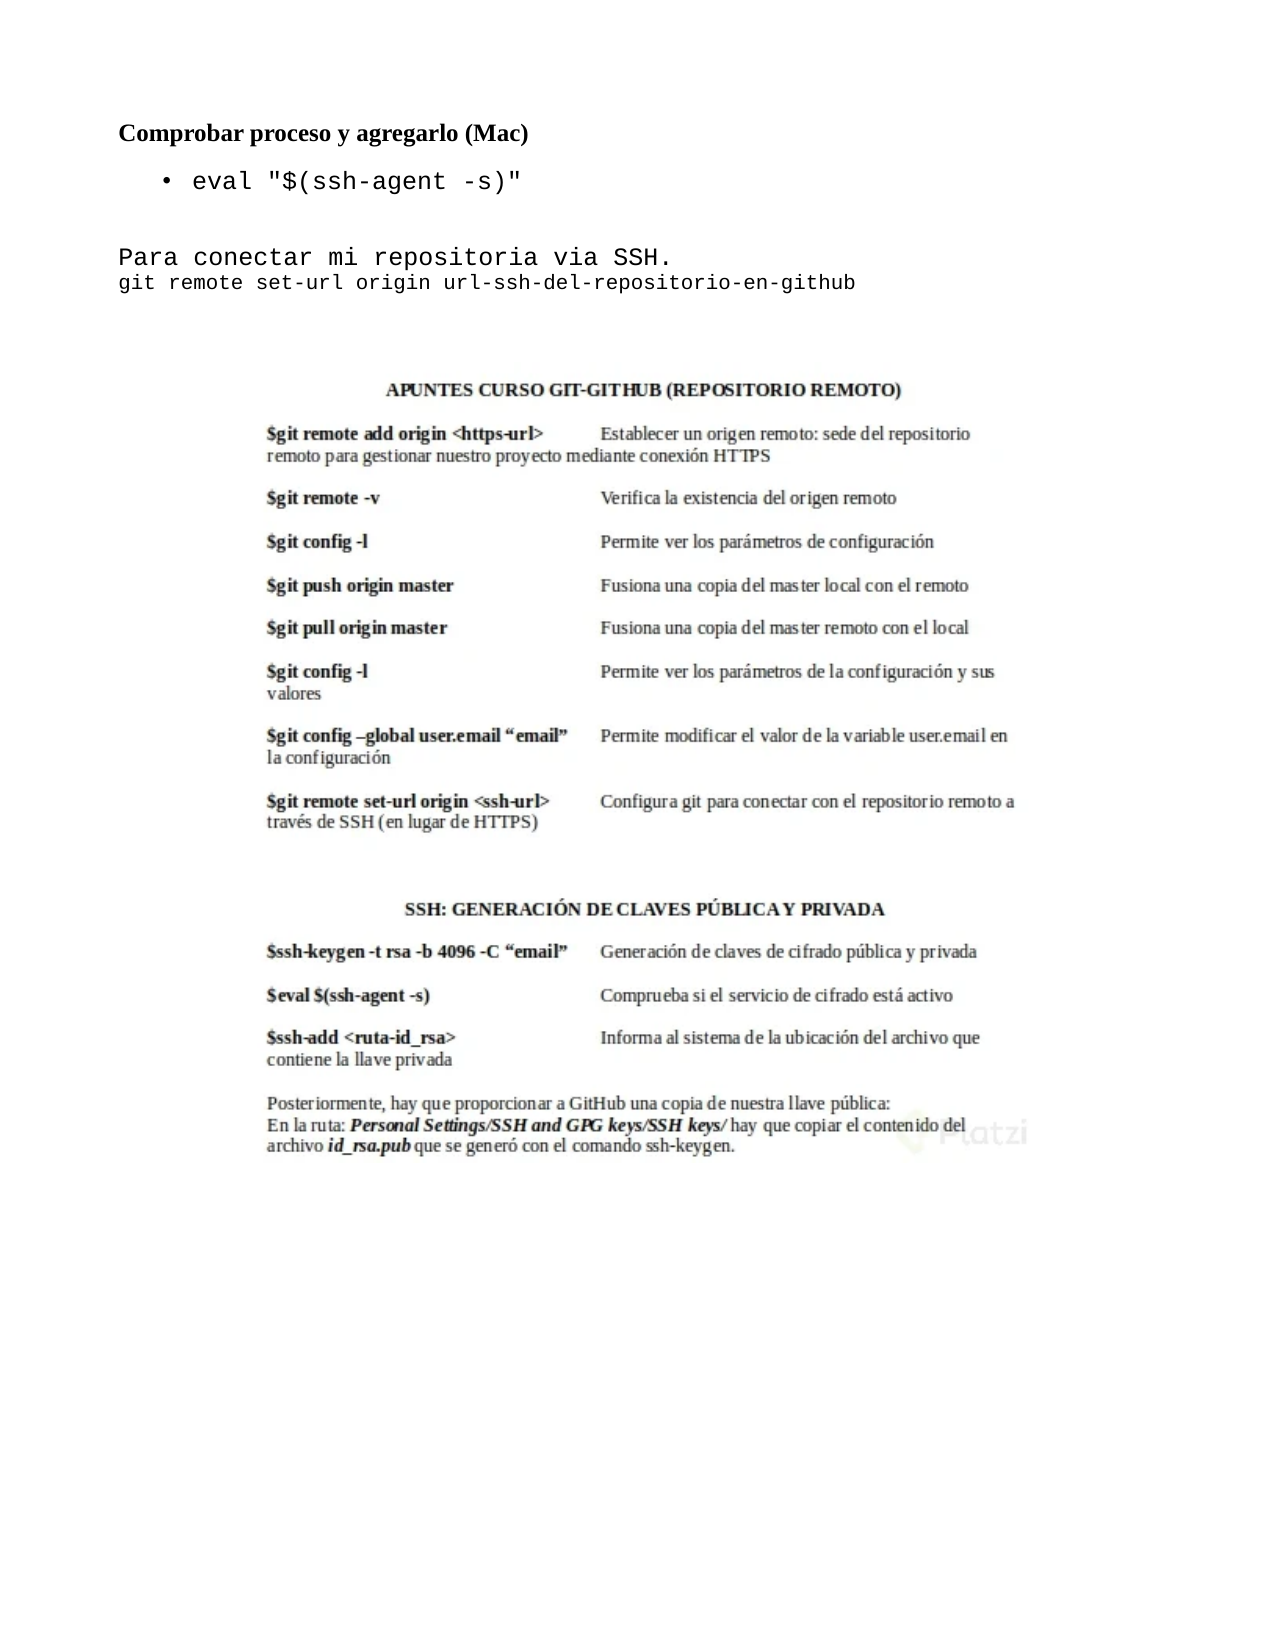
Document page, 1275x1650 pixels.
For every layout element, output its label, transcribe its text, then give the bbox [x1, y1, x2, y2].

text Para conectar mi repositoria via SSH. [118, 244, 1157, 272]
list eval "$(ssh-agent -s)" [162, 166, 1157, 197]
text Comprobar proceso y agregarlo (Mac) [118, 118, 1157, 147]
picture [240, 362, 1036, 1163]
text git remote set-url origin url-ssh-del-repositorio-en-github [118, 272, 1157, 296]
